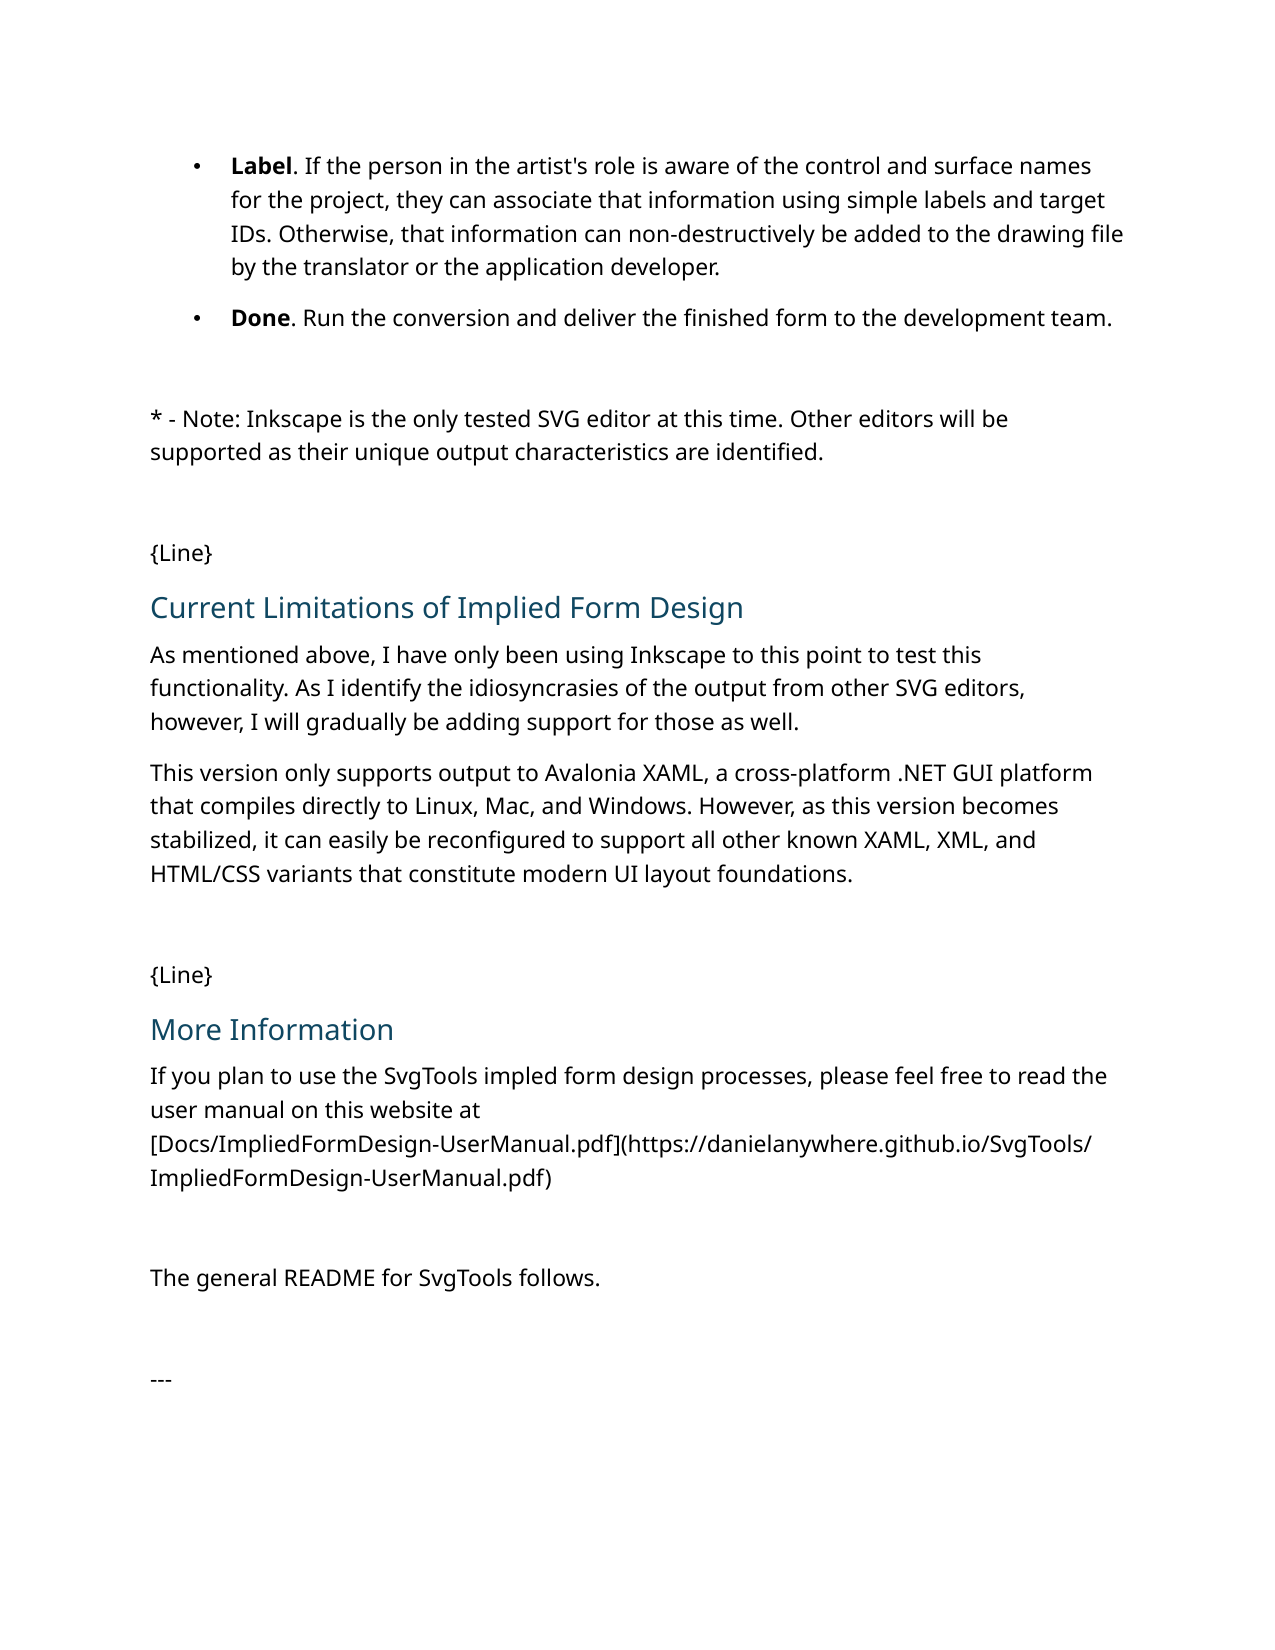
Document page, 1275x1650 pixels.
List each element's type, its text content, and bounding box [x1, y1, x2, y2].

text --- [150, 1363, 1125, 1394]
text {Line} [150, 959, 1125, 990]
text If you plan to use the SvgTools impled form design processes, please feel free to read the user manual on this website at [Docs/ImpliedFormDesign-UserManual.pdf](https://danielanywhere.github.io/SvgTools/ImpliedFormDesign-UserManual.pdf) [150, 1060, 1125, 1193]
subtitle More Information [150, 1009, 1125, 1049]
text {Line} [150, 537, 1125, 568]
text The general README for SvgTools follows. [150, 1262, 1125, 1293]
list Label. If the person in the artist's role is aware of the control and surface names for the project, they can associate that information using simple labels and target IDs. Otherwise, that information can non-destructively be added to the drawing file by the translator or the application developer. [193, 150, 1125, 282]
list Done. Run the conversion and deliver the finished form to the development team. [193, 302, 1125, 333]
text As mentioned above, I have only been using Inkscape to this point to test this functionality. As I identify the idiosyncrasies of the output from other SVG editors, however, I will gradually be adding support for those as well. [150, 639, 1125, 737]
text * - Note: Inkscape is the only tested SVG editor at this time. Other editors will be supported as their unique output characteristics are identified. [150, 402, 1125, 467]
text This version only supports output to Avalonia XAML, a cross-platform .NET GUI platform that compiles directly to Linux, Mac, and Windows. However, as this version becomes stabilized, it can easily be reconfigured to support all other known XAML, XML, and HTML/CSS variants that constitute modern UI layout foundations. [150, 757, 1125, 889]
subtitle Current Limitations of Implied Form Design [150, 587, 1125, 627]
